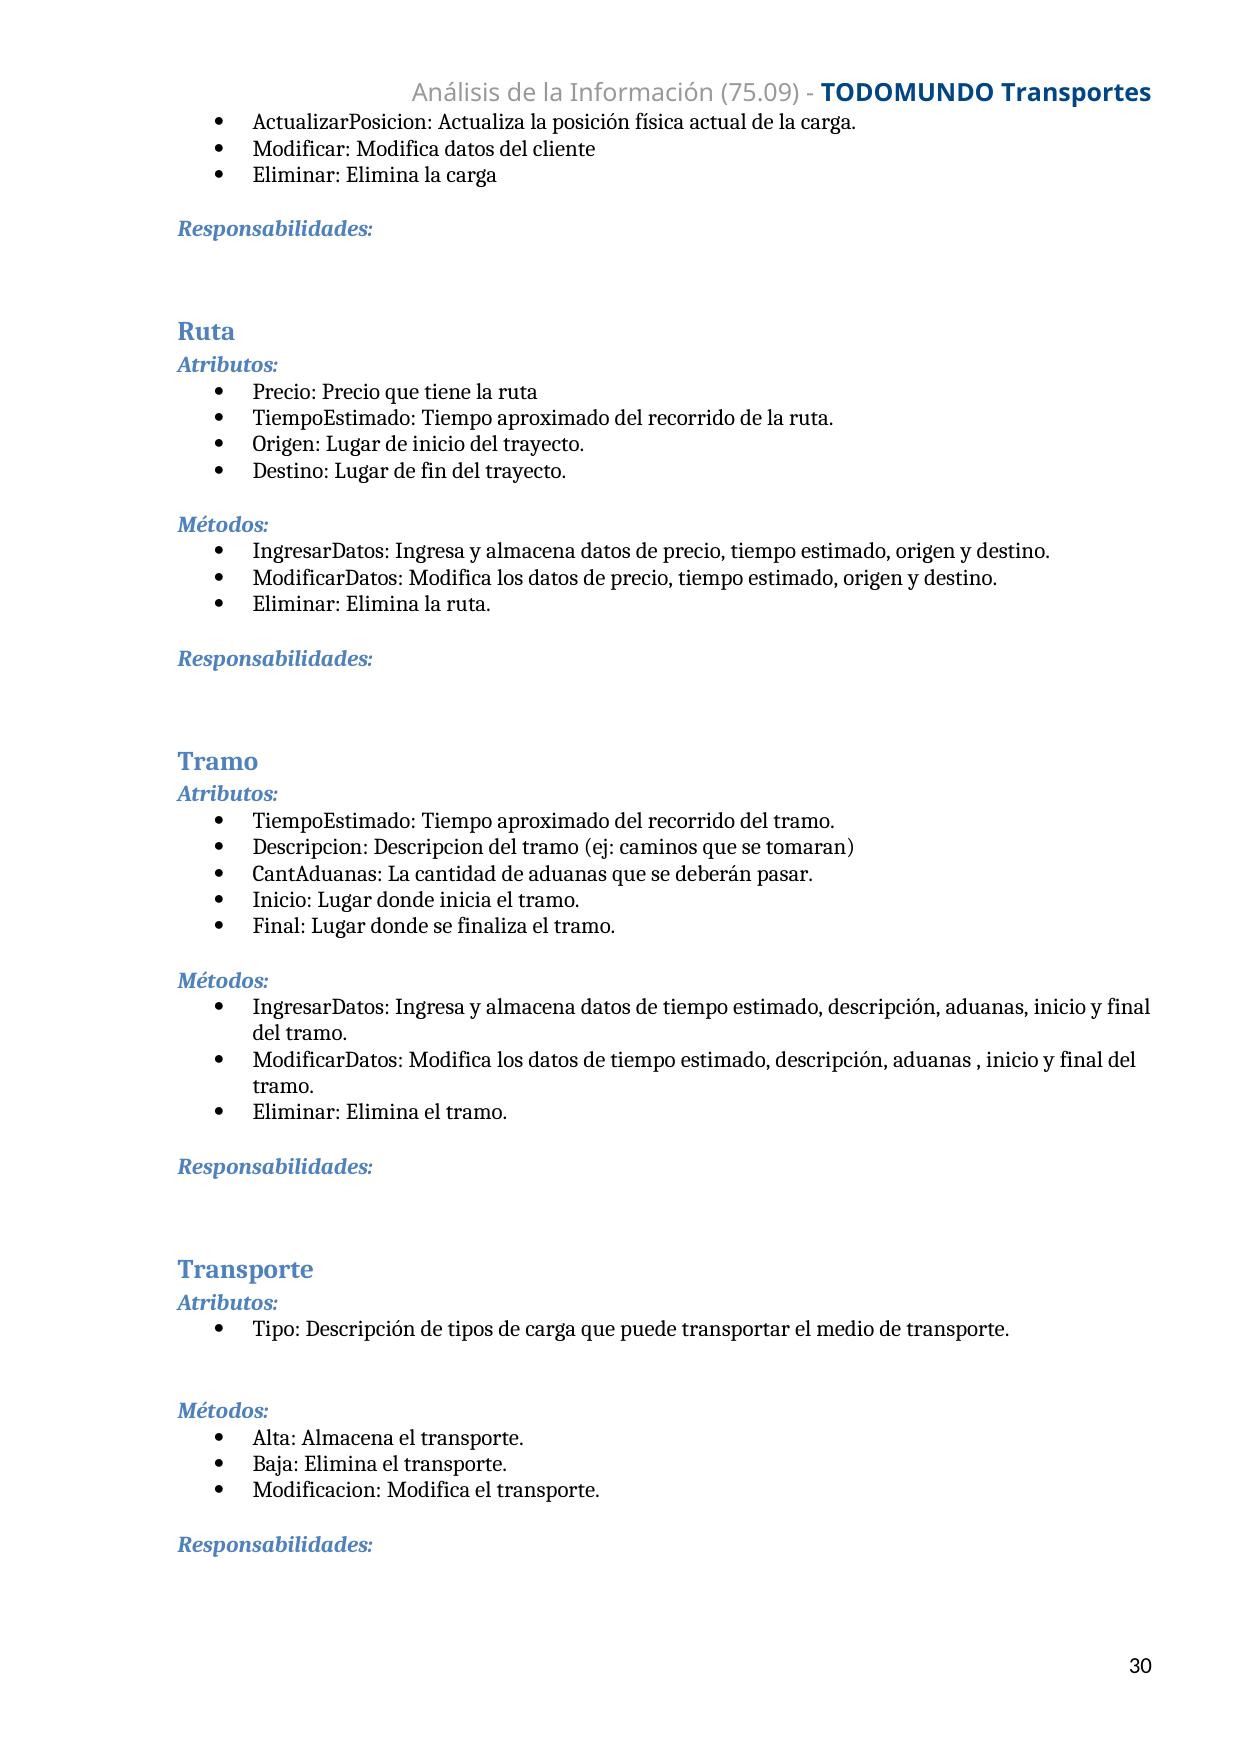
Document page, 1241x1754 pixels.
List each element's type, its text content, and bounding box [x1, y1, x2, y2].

subtitle Tramo [177, 746, 1152, 777]
list Baja: Elimina el transporte. [215, 1451, 1152, 1477]
list Final: Lugar donde se finaliza el tramo. [215, 913, 1152, 939]
text Responsabilidades: [177, 1153, 1152, 1180]
text Métodos: [177, 967, 1152, 994]
list Eliminar: Elimina la carga [215, 162, 1152, 188]
list Eliminar: Elimina la ruta. [215, 591, 1152, 617]
text Atributos: [177, 1289, 1152, 1316]
list Alta: Almacena el transporte. [215, 1424, 1152, 1451]
list Descripcion: Descripcion del tramo (ej: caminos que se tomaran) [215, 834, 1152, 860]
text Responsabilidades: [177, 645, 1152, 672]
text Atributos: [177, 352, 1152, 378]
list Eliminar: Elimina el tramo. [215, 1099, 1152, 1126]
list Origen: Lugar de inicio del trayecto. [215, 431, 1152, 457]
list Modificacion: Modifica el transporte. [215, 1477, 1152, 1504]
list IngresarDatos: Ingresa y almacena datos de tiempo estimado, descripción, aduanas, inicio y final del tramo. [215, 994, 1152, 1046]
text Responsabilidades: [177, 1532, 1152, 1558]
text Atributos: [177, 781, 1152, 808]
list ModificarDatos: Modifica los datos de tiempo estimado, descripción, aduanas , inicio y final del tramo. [215, 1046, 1152, 1099]
list Modificar: Modifica datos del cliente [215, 135, 1152, 162]
list Precio: Precio que tiene la ruta [215, 378, 1152, 405]
text Métodos: [177, 512, 1152, 538]
list TiempoEstimado: Tiempo aproximado del recorrido del tramo. [215, 808, 1152, 834]
text Métodos: [177, 1398, 1152, 1424]
subtitle Ruta [177, 316, 1152, 347]
list Tipo: Descripción de tipos de carga que puede transportar el medio de transporte. [215, 1316, 1152, 1342]
list ModificarDatos: Modifica los datos de precio, tiempo estimado, origen y destino. [215, 564, 1152, 591]
list Inicio: Lugar donde inicia el tramo. [215, 887, 1152, 913]
list Destino: Lugar de fin del trayecto. [215, 457, 1152, 484]
list CantAduanas: La cantidad de aduanas que se deberán pasar. [215, 860, 1152, 887]
list TiempoEstimado: Tiempo aproximado del recorrido de la ruta. [215, 405, 1152, 431]
list IngresarDatos: Ingresa y almacena datos de precio, tiempo estimado, origen y destino. [215, 538, 1152, 564]
subtitle Transporte [177, 1254, 1152, 1285]
text Responsabilidades: [177, 216, 1152, 242]
list ActualizarPosicion: Actualiza la posición física actual de la carga. [215, 109, 1152, 135]
